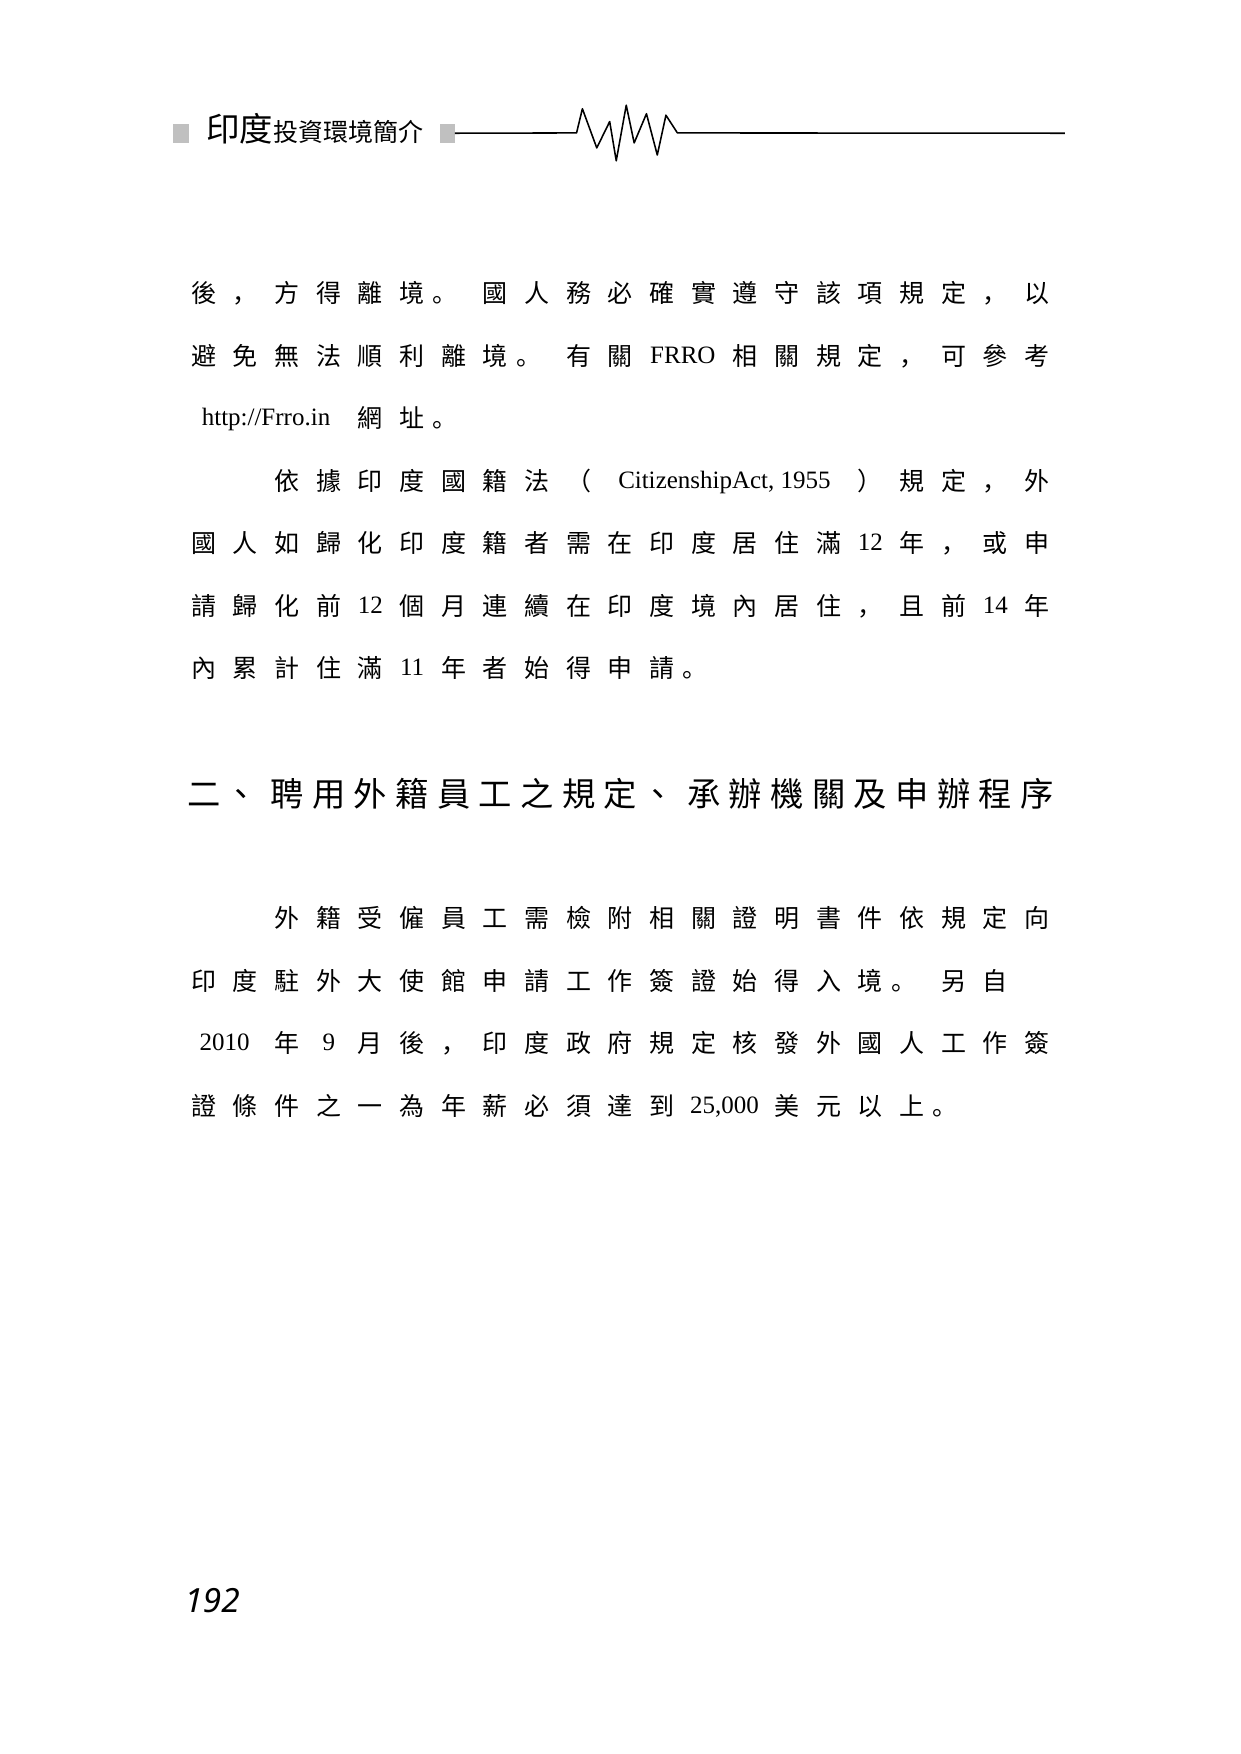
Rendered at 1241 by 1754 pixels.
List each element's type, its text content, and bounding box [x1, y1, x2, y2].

text 依據印度國籍法（CitizenshipAct, 1955）規定，外國人如歸化印度籍者需在印度居住滿12年，或申請歸化前12個月連續在印度境內居住，且前14年內累計住滿11年者始得申請。 [183, 438, 1058, 688]
text 外籍受僱員工需檢附相關證明書件依規定向印度駐外大使館申請工作簽證始得入境。另自2010年9月後，印度政府規定核發外國人工作簽證條件之一為年薪必須達到25,000美元以上。 [183, 875, 1058, 1125]
text 後，方得離境。國人務必確實遵守該項規定，以避免無法順利離境。有關FRRO相關規定，可參考http://Frro.in網址。 [183, 250, 1058, 438]
text 二、聘用外籍員工之規定、承辦機關及申辦程序 [183, 750, 1058, 813]
